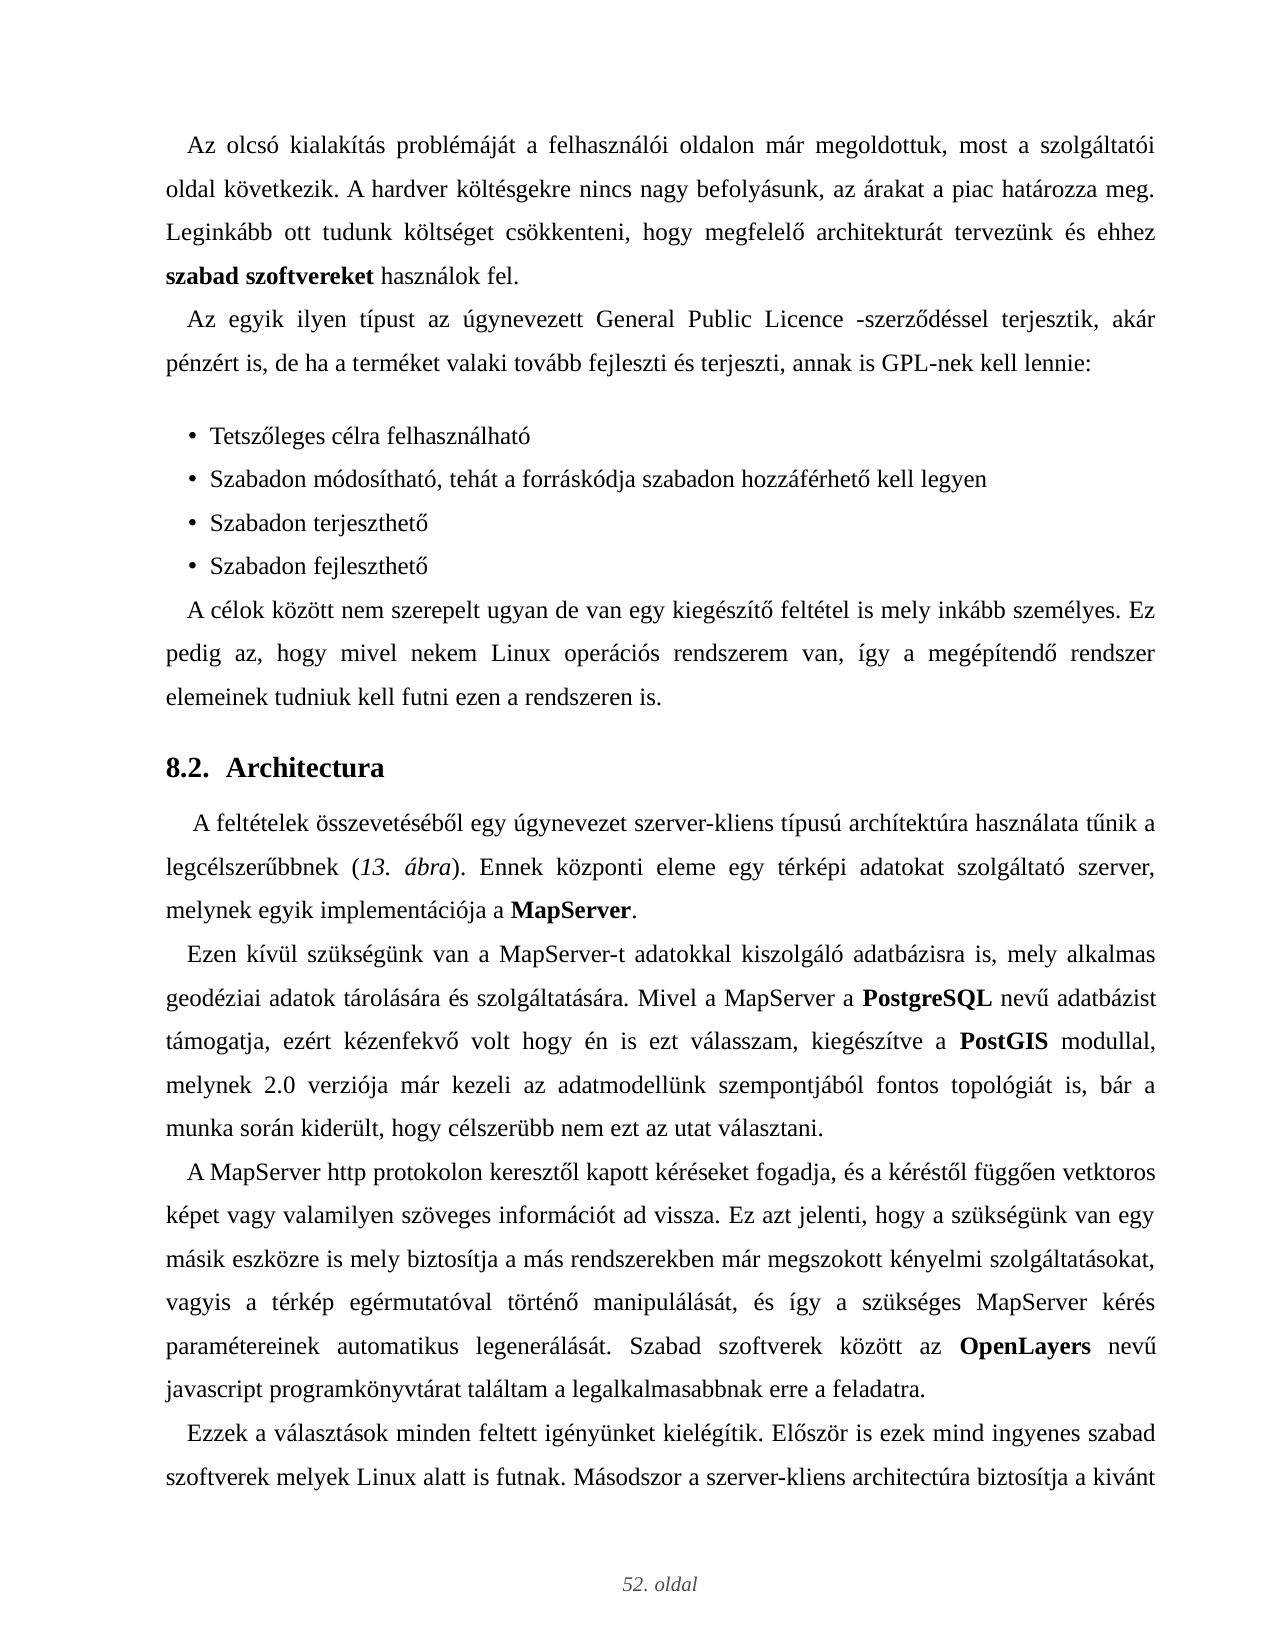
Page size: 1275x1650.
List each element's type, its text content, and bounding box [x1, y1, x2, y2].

list Szabadon módosítható, tehát a forráskódja szabadon hozzáférhető kell legyen [188, 464, 1156, 493]
list Szabadon fejleszthető [188, 551, 1156, 580]
text Az egyik ilyen típust az úgynevezett General Public Licence -szerződéssel terjesztik, akár pénzért is, de ha a terméket valaki tovább fejleszti és terjeszti, annak is GPL-nek kell lennie: [166, 304, 1156, 377]
text Ezen kívül szükségünk van a MapServer-t adatokkal kiszolgáló adatbázisra is, mely alkalmas geodéziai adatok tárolására és szolgáltatására. Mivel a MapServer a PostgreSQL nevű adatbázist támogatja, ezért kézenfekvő volt hogy én is ezt válasszam, kiegészítve a PostGIS modullal, melynek 2.0 verziója már kezeli az adatmodellünk szempontjából fontos topológiát is, bár a munka során kiderült, hogy célszerübb nem ezt az utat választani. [166, 939, 1156, 1142]
list Szabadon terjeszthető [188, 508, 1156, 537]
text Ezzek a választások minden feltett igényünket kielégítik. Először is ezek mind ingyenes szabad szoftverek melyek Linux alatt is futnak. Másodszor a szerver-kliens architectúra biztosítja a kivánt [166, 1418, 1156, 1491]
text A feltételek összevetéséből egy úgynevezet szerver-kliens típusú archítektúra használata tűnik a legcélszerűbbnek (13. ábra). Ennek központi eleme egy térképi adatokat szolgáltató szerver, melynek egyik implementációja a MapServer. [166, 808, 1156, 924]
text A MapServer http protokolon keresztől kapott kéréseket fogadja, és a kéréstől függően vetktoros képet vagy valamilyen szöveges információt ad vissza. Ez azt jelenti, hogy a szükségünk van egy másik eszközre is mely biztosítja a más rendszerekben már megszokott kényelmi szolgáltatásokat, vagyis a térkép egérmutatóval történő manipulálását, és így a szükséges MapServer kérés paramétereinek automatikus legenerálását. Szabad szoftverek között az OpenLayers nevű javascript programkönyvtárat találtam a legalkalmasabbnak erre a feladatra. [166, 1157, 1156, 1403]
text Az olcsó kialakítás problémáját a felhasználói oldalon már megoldottuk, most a szolgáltatói oldal következik. A hardver költésgekre nincs nagy befolyásunk, az árakat a piac határozza meg. Leginkább ott tudunk költséget csökkenteni, hogy megfelelő architekturát tervezünk és ehhez szabad szoftvereket használok fel. [166, 130, 1156, 290]
subtitle Architectura [166, 751, 1156, 784]
text A célok között nem szerepelt ugyan de van egy kiegészítő feltétel is mely inkább személyes. Ez pedig az, hogy mivel nekem Linux operációs rendszerem van, így a megépítendő rendszer elemeinek tudniuk kell futni ezen a rendszeren is. [166, 595, 1156, 711]
list Tetszőleges célra felhasználható [188, 421, 1156, 449]
